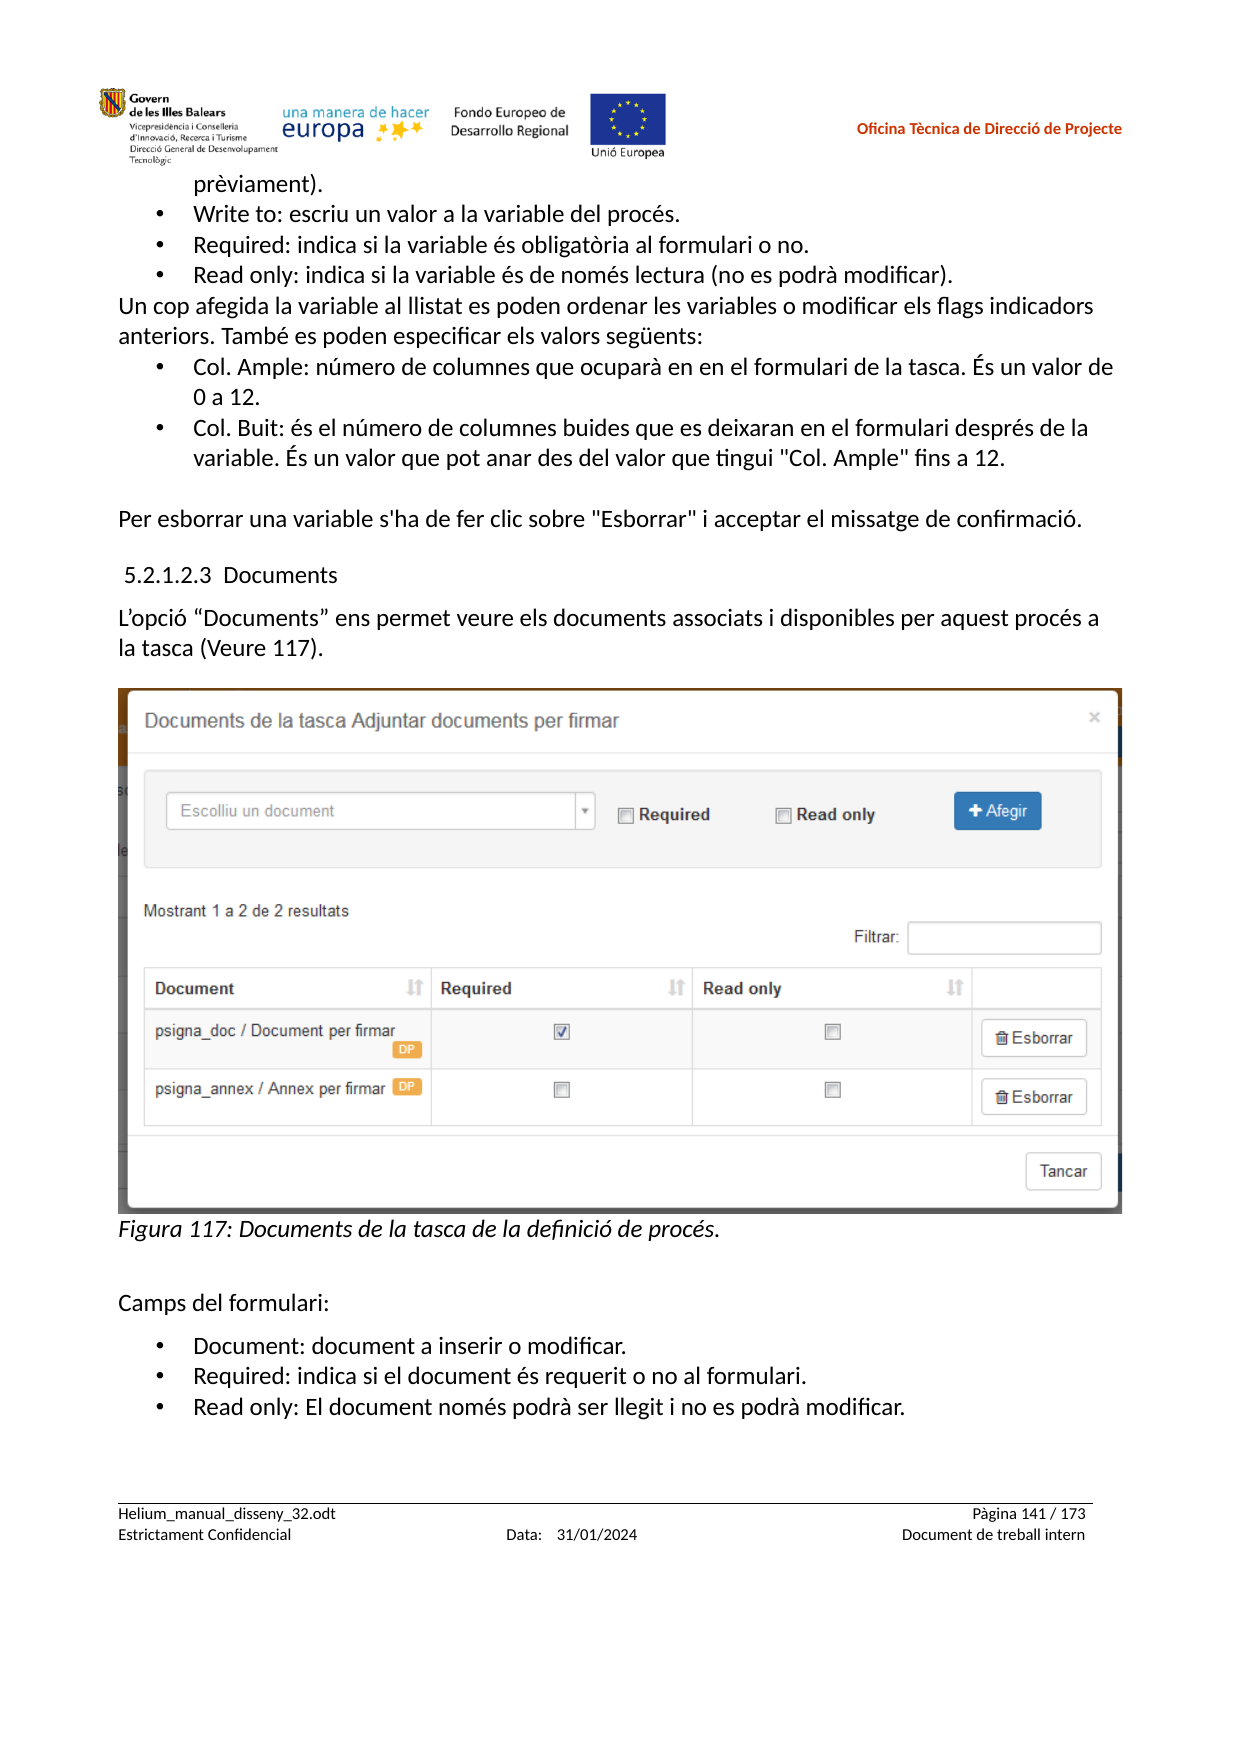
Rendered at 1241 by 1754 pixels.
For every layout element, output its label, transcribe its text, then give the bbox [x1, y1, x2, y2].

list Read only: El document només podrà ser llegit i no es podrà modificar. [156, 1391, 1122, 1421]
subtitle Documents [118, 559, 1122, 589]
list Document: document a inserir o modificar. [156, 1330, 1122, 1360]
picture [99, 87, 668, 166]
picture [118, 688, 1123, 1214]
list Required: indica si el document és requerit o no al formulari. [156, 1360, 1122, 1391]
text Per esborrar una variable s'ha de fer clic sobre "Esborrar" i acceptar el missatge de confirmació. [118, 504, 1122, 534]
list Col. Buit: és el número de columnes buides que es deixaran en el formulari després de la variable. És un valor que pot anar des del valor que tingui "Col. Ample" fins a 12. [156, 412, 1122, 473]
text Un cop afegida la variable al llistat es poden ordenar les variables o modificar els flags indicadors anteriors. També es poden especificar els valors següents: [118, 290, 1122, 351]
text Figura 117: Documents de la tasca de la definició de procés. [118, 1214, 1122, 1244]
list Col. Ample: número de columnes que ocuparà en en el formulari de la tasca. És un valor de 0 a 12. [156, 351, 1122, 412]
text L’opció “Documents” ens permet veure els documents associats i disponibles per aquest procés a la tasca (Veure 117). [118, 602, 1122, 663]
list Required: indica si la variable és obligatòria al formulari o no. [156, 229, 1122, 259]
list Write to: escriu un valor a la variable del procés. [156, 198, 1122, 229]
list Read only: indica si la variable és de només lectura (no es podrà modificar). [156, 259, 1122, 290]
list prèviament). [156, 168, 1122, 198]
text Camps del formulari: [118, 1287, 1122, 1317]
